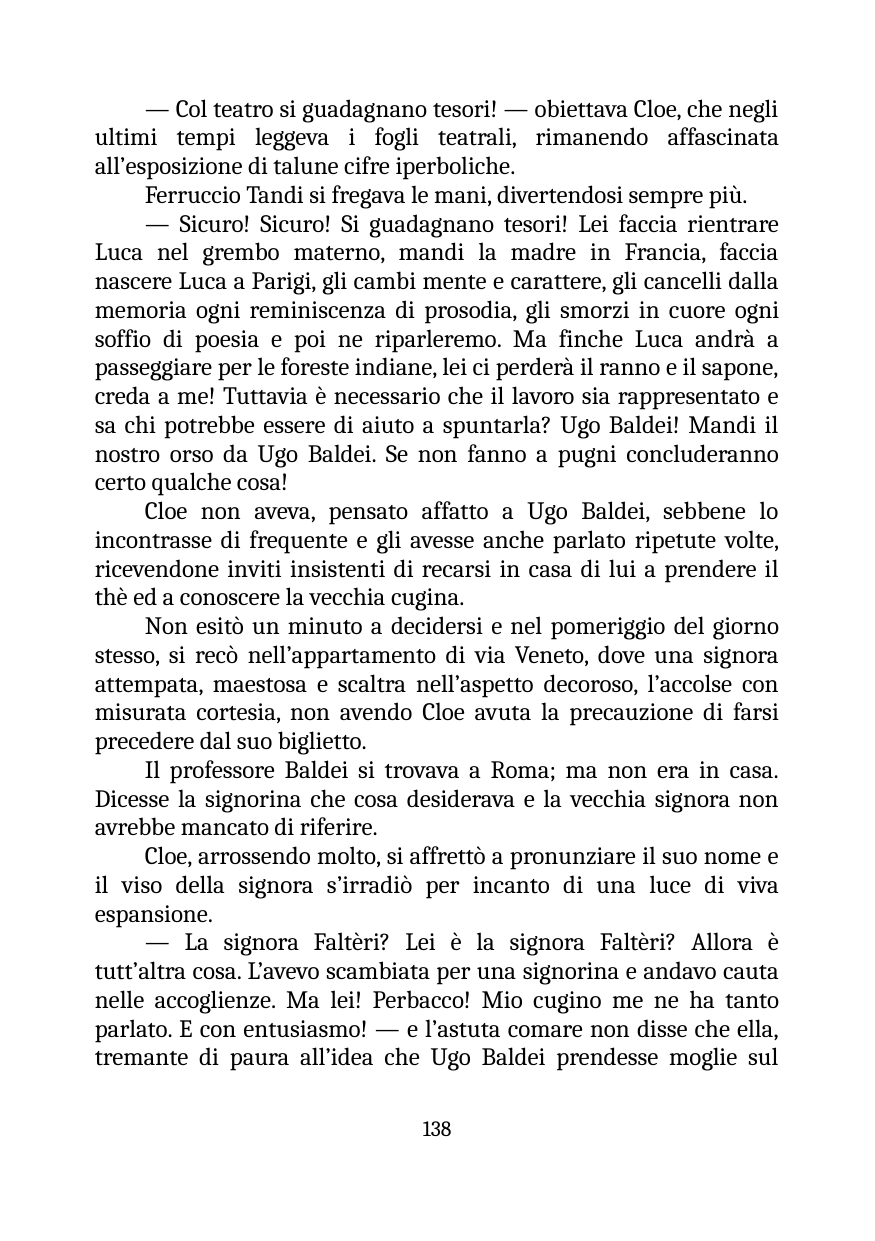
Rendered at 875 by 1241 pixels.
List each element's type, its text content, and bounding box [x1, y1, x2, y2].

text Cloe non aveva, pensato affatto a Ugo Baldei, sebbene lo incontrasse di frequente e gli avesse anche parlato ripetute volte, ricevendone inviti insistenti di recarsi in casa di lui a prendere il thè ed a conoscere la vecchia cugina. [94, 497, 779, 612]
text — Col teatro si guadagnano tesori! — obiettava Cloe, che negli ultimi tempi leggeva i fogli teatrali, rimanendo affascinata all’esposizione di talune cifre iperboliche. [94, 94, 779, 181]
text — Sicuro! Sicuro! Si guadagnano tesori! Lei faccia rientrare Luca nel grembo materno, mandi la madre in Francia, faccia nascere Luca a Parigi, gli cambi mente e carattere, gli cancelli dalla memoria ogni reminiscenza di prosodia, gli smorzi in cuore ogni soffio di poesia e poi ne riparleremo. Ma finche Luca andrà a passeggiare per le foreste indiane, lei ci perderà il ranno e il sapone, creda a me! Tuttavia è necessario che il lavoro sia rappresentato e sa chi potrebbe essere di aiuto a spuntarla? Ugo Baldei! Mandi il nostro orso da Ugo Baldei. Se non fanno a pugni concluderanno certo qualche cosa! [94, 209, 779, 497]
text Cloe, arrossendo molto, si affrettò a pronunziare il suo nome e il viso della signora s’irradiò per incanto di una luce di viva espansione. [94, 842, 779, 928]
text Non esitò un minuto a decidersi e nel pomeriggio del giorno stesso, si recò nell’appartamento di via Veneto, dove una signora attempata, maestosa e scaltra nell’aspetto decoroso, l’accolse con misurata cortesia, non avendo Cloe avuta la precauzione di farsi precedere dal suo biglietto. [94, 612, 779, 756]
text — La signora Faltèri? Lei è la signora Faltèri? Allora è tutt’altra cosa. L’avevo scambiata per una signorina e andavo cauta nelle accoglienze. Ma lei! Perbacco! Mio cugino me ne ha tanto parlato. E con entusiasmo! — e l’astuta comare non disse che ella, tremante di paura all’idea che Ugo Baldei prendesse moglie sul [94, 928, 779, 1072]
text Il professore Baldei si trovava a Roma; ma non era in casa. Dicesse la signorina che cosa desiderava e la vecchia signora non avrebbe mancato di riferire. [94, 756, 779, 842]
text Ferruccio Tandi si fregava le mani, divertendosi sempre più. [94, 181, 779, 209]
